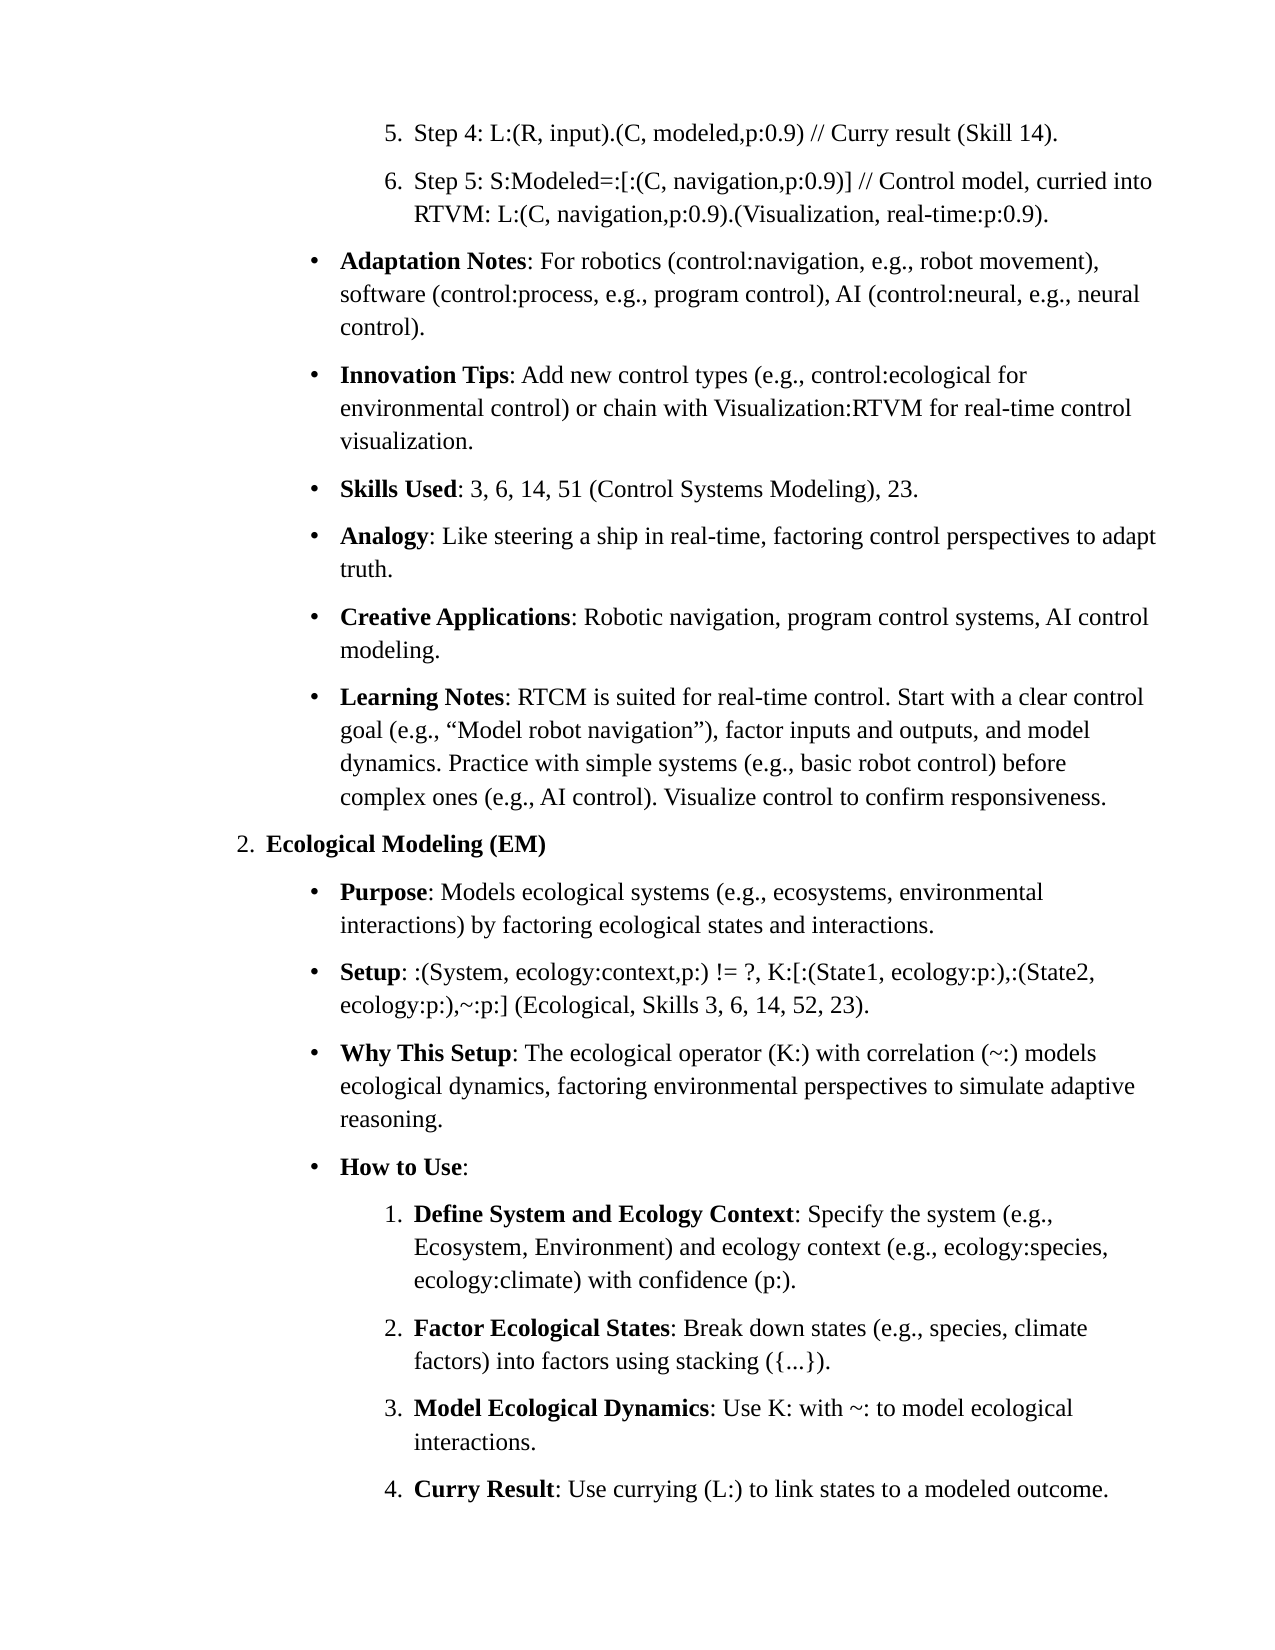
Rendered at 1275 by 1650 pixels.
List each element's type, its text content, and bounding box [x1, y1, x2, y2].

list Creative Applications: Robotic navigation, program control systems, AI control modeling. [310, 602, 1157, 664]
list Analogy: Like steering a ship in real-time, factoring control perspectives to adapt truth. [310, 521, 1157, 583]
list Setup: :(System, ecology:context,p:) != ?, K:[:(State1, ecology:p:),:(State2, ecology:p:),~:p:] (Ecological, Skills 3, 6, 14, 52, 23). [310, 957, 1157, 1019]
list Factor Ecological States: Break down states (e.g., species, climate factors) into factors using stacking ({...}). [384, 1313, 1157, 1375]
list Purpose: Models ecological systems (e.g., ecosystems, environmental interactions) by factoring ecological states and interactions. [310, 877, 1157, 938]
list Step 4: L:(R, input).(C, modeled,p:0.9) // Curry result (Skill 14). [384, 118, 1157, 147]
list Ecological Modeling (EM) [236, 829, 1157, 858]
list Innovation Tips: Add new control types (e.g., control:ecological for environmental control) or chain with Visualization:RTVM for real-time control visualization. [310, 360, 1157, 455]
list How to Use: [310, 1152, 1157, 1180]
list Skills Used: 3, 6, 14, 51 (Control Systems Modeling), 23. [310, 474, 1157, 502]
list Step 5: S:Modeled=:[:(C, navigation,p:0.9)] // Control model, curried into RTVM: L:(C, navigation,p:0.9).(Visualization, real-time:p:0.9). [384, 166, 1157, 227]
list Adaptation Notes: For robotics (control:navigation, e.g., robot movement), software (control:process, e.g., program control), AI (control:neural, e.g., neural control). [310, 246, 1157, 341]
list Define System and Ecology Context: Specify the system (e.g., Ecosystem, Environment) and ecology context (e.g., ecology:species, ecology:climate) with confidence (p:). [384, 1199, 1157, 1294]
list Why This Setup: The ecological operator (K:) with correlation (~:) models ecological dynamics, factoring environmental perspectives to simulate adaptive reasoning. [310, 1038, 1157, 1133]
list Model Ecological Dynamics: Use K: with ~: to model ecological interactions. [384, 1393, 1157, 1455]
list Curry Result: Use currying (L:) to link states to a modeled outcome. [384, 1474, 1157, 1503]
list Learning Notes: RTCM is suited for real-time control. Start with a clear control goal (e.g., “Model robot navigation”), factor inputs and outputs, and model dynamics. Practice with simple systems (e.g., basic robot control) before complex ones (e.g., AI control). Visualize control to confirm responsiveness. [310, 682, 1157, 810]
